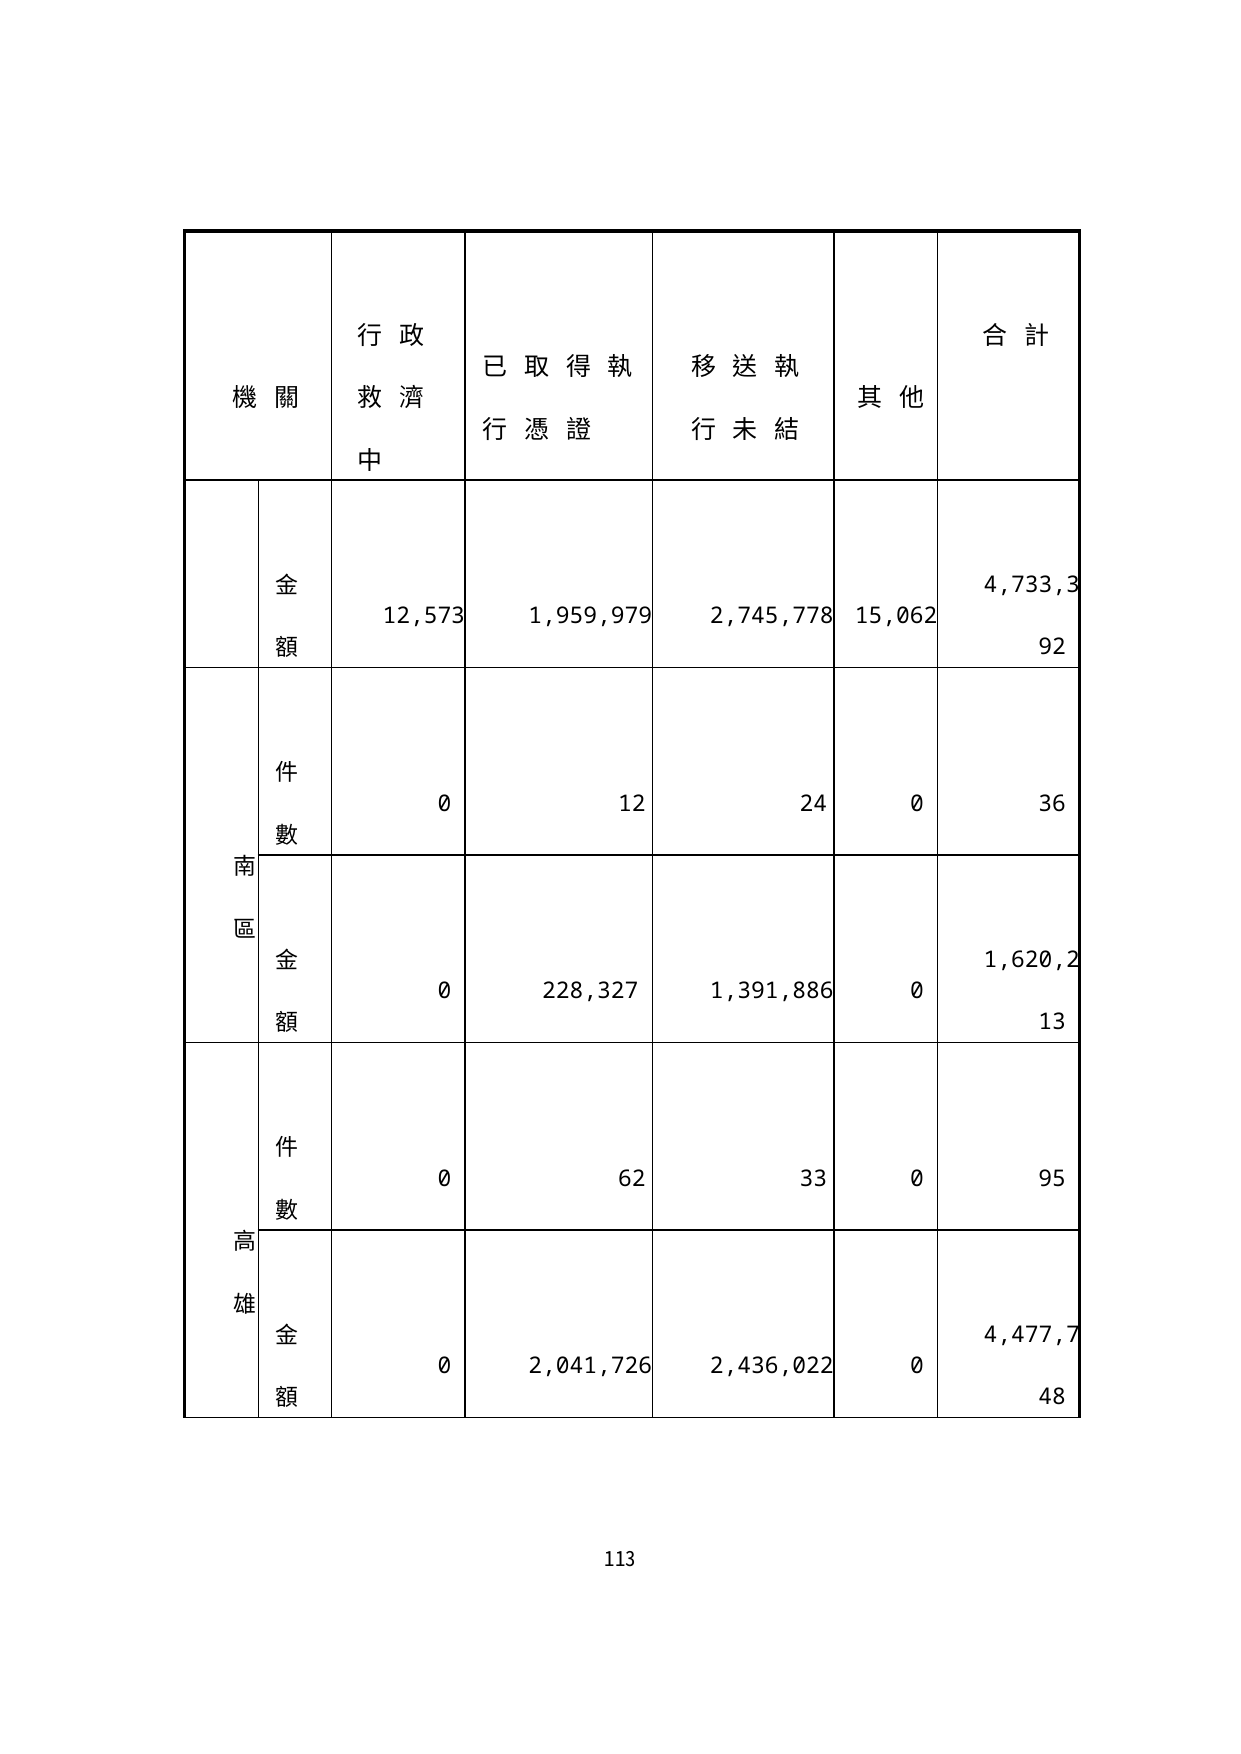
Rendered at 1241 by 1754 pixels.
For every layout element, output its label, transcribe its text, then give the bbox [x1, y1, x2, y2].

table_cell 1,620,213 [938, 856, 1078, 1042]
table_cell 0 [332, 1043, 464, 1229]
table_cell 0 [835, 1043, 937, 1229]
table_header 移送執行未結 [653, 233, 833, 479]
table_header 合計 [938, 233, 1078, 479]
table_cell 0 [332, 1231, 464, 1417]
table_cell 24 [653, 668, 833, 854]
table_cell 件數 [259, 1043, 331, 1229]
table_cell 南區 [186, 668, 258, 1042]
table_cell 2,436,022 [653, 1231, 833, 1417]
table_cell 12,573 [332, 481, 464, 667]
table_cell 12 [466, 668, 652, 854]
table_cell 高雄 [186, 1043, 258, 1417]
table_header 行政救濟中 [332, 233, 464, 479]
table_cell 1,391,886 [653, 856, 833, 1042]
table_cell 2,745,778 [653, 481, 833, 667]
table_cell 62 [466, 1043, 652, 1229]
table_cell 金額 [259, 856, 331, 1042]
table_cell 4,477,748 [938, 1231, 1078, 1417]
table_cell 4,733,392 [938, 481, 1078, 667]
table_cell 0 [332, 856, 464, 1042]
table_cell 36 [938, 668, 1078, 854]
table_cell 0 [835, 1231, 937, 1417]
table_header 其他 [835, 233, 937, 479]
table_cell 金額 [259, 481, 331, 667]
table_cell 0 [835, 856, 937, 1042]
table_cell 0 [835, 668, 937, 854]
table_cell 33 [653, 1043, 833, 1229]
table_header 機關 [186, 233, 331, 479]
table_cell 件數 [259, 668, 331, 854]
table_cell 95 [938, 1043, 1078, 1229]
table_cell 228,327 [466, 856, 652, 1042]
table_cell 15,062 [835, 481, 937, 667]
table_cell 1,959,979 [466, 481, 652, 667]
table_cell [186, 481, 258, 667]
table_cell 金額 [259, 1231, 331, 1417]
table_cell 2,041,726 [466, 1231, 652, 1417]
table_cell 0 [332, 668, 464, 854]
table_header 已取得執行憑證 [466, 233, 652, 479]
